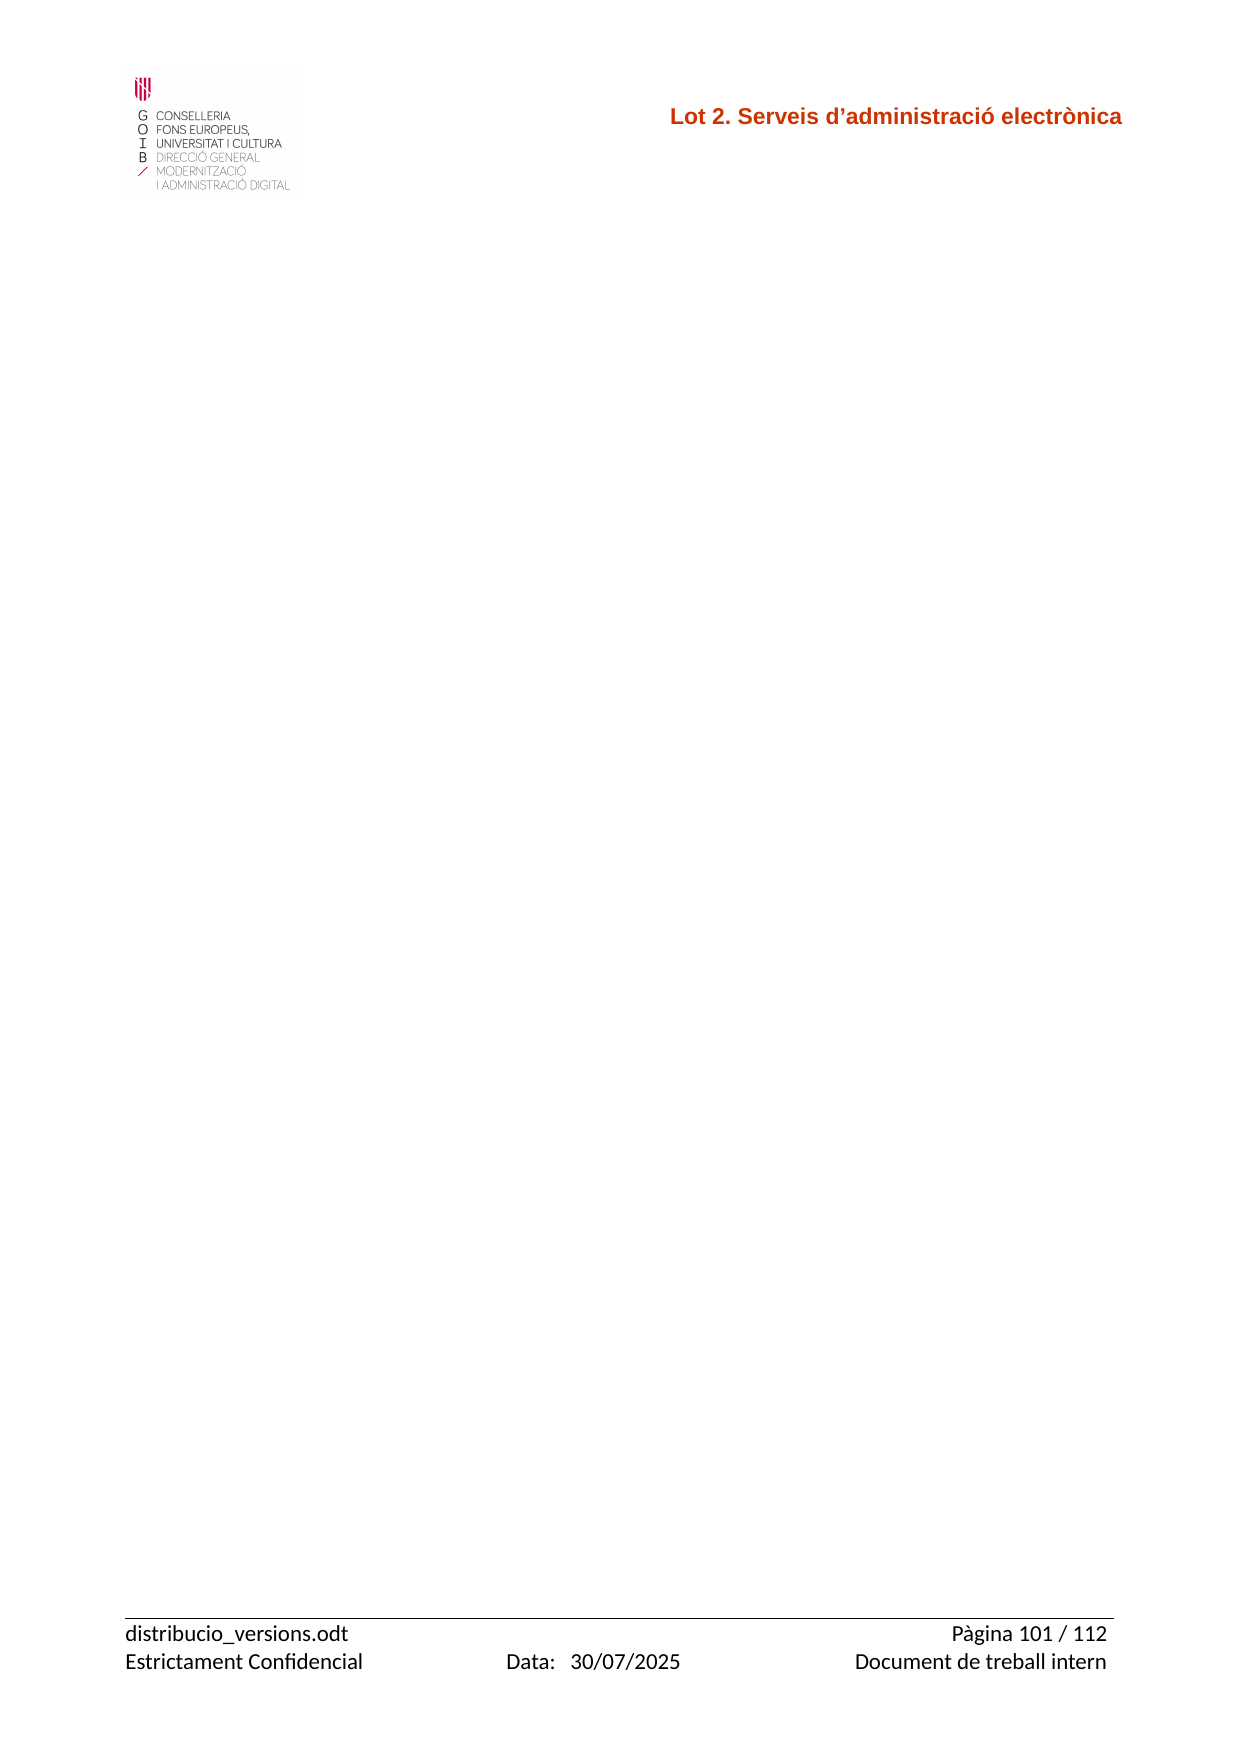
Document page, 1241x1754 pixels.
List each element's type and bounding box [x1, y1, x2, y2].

picture [126, 70, 299, 197]
